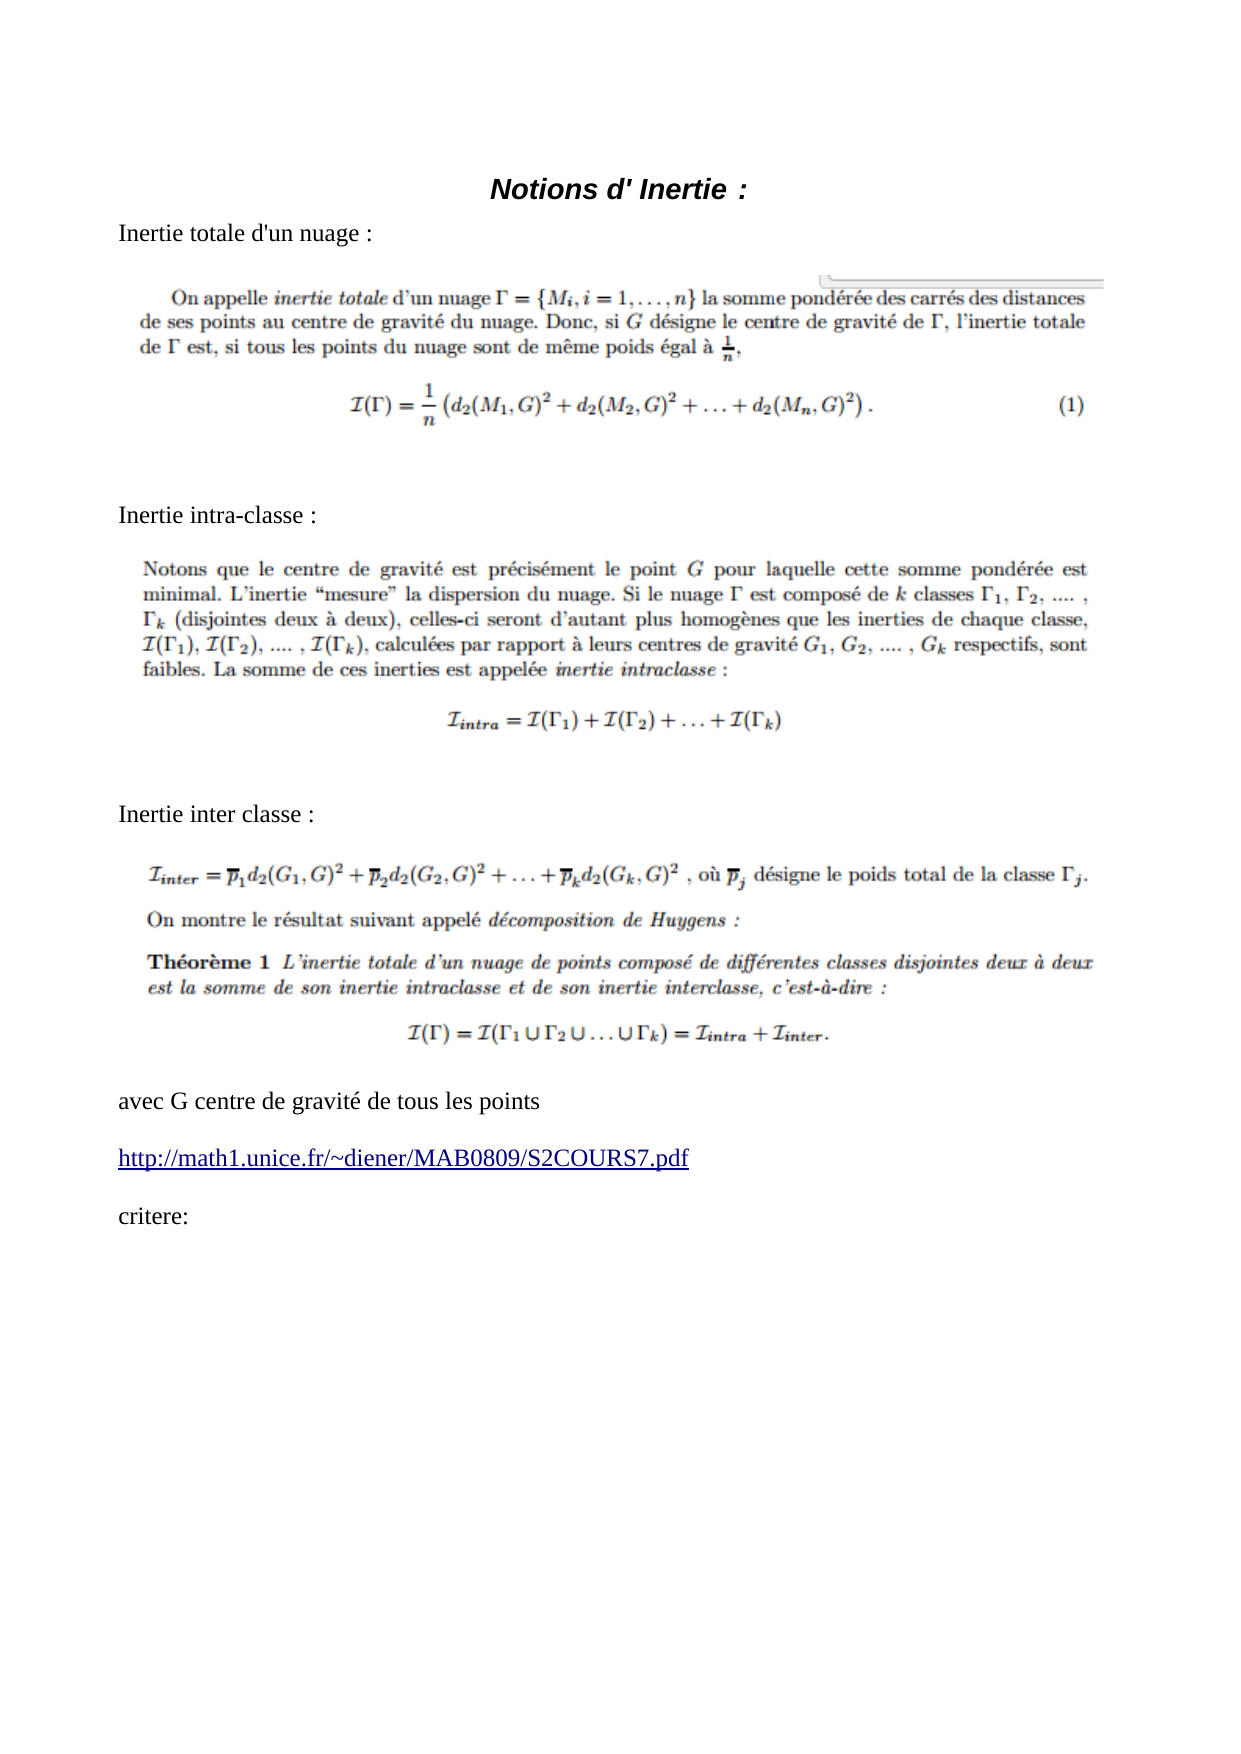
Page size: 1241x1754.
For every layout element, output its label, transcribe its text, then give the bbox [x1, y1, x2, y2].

text http://math1.unice.fr/~diener/MAB0809/S2COURS7.pdf [118, 1143, 1122, 1172]
picture [139, 557, 1101, 742]
text Inertie totale d'un nuage : [118, 218, 1122, 247]
text avec G centre de gravité de tous les points [118, 1086, 1122, 1114]
text Inertie inter classe : [118, 799, 1122, 828]
picture [136, 275, 1104, 443]
text Inertie intra-classe : [118, 500, 1122, 529]
text critere: [118, 1201, 1122, 1229]
picture [135, 857, 1106, 1057]
subtitle Notions d' Inertie : [118, 172, 1122, 205]
